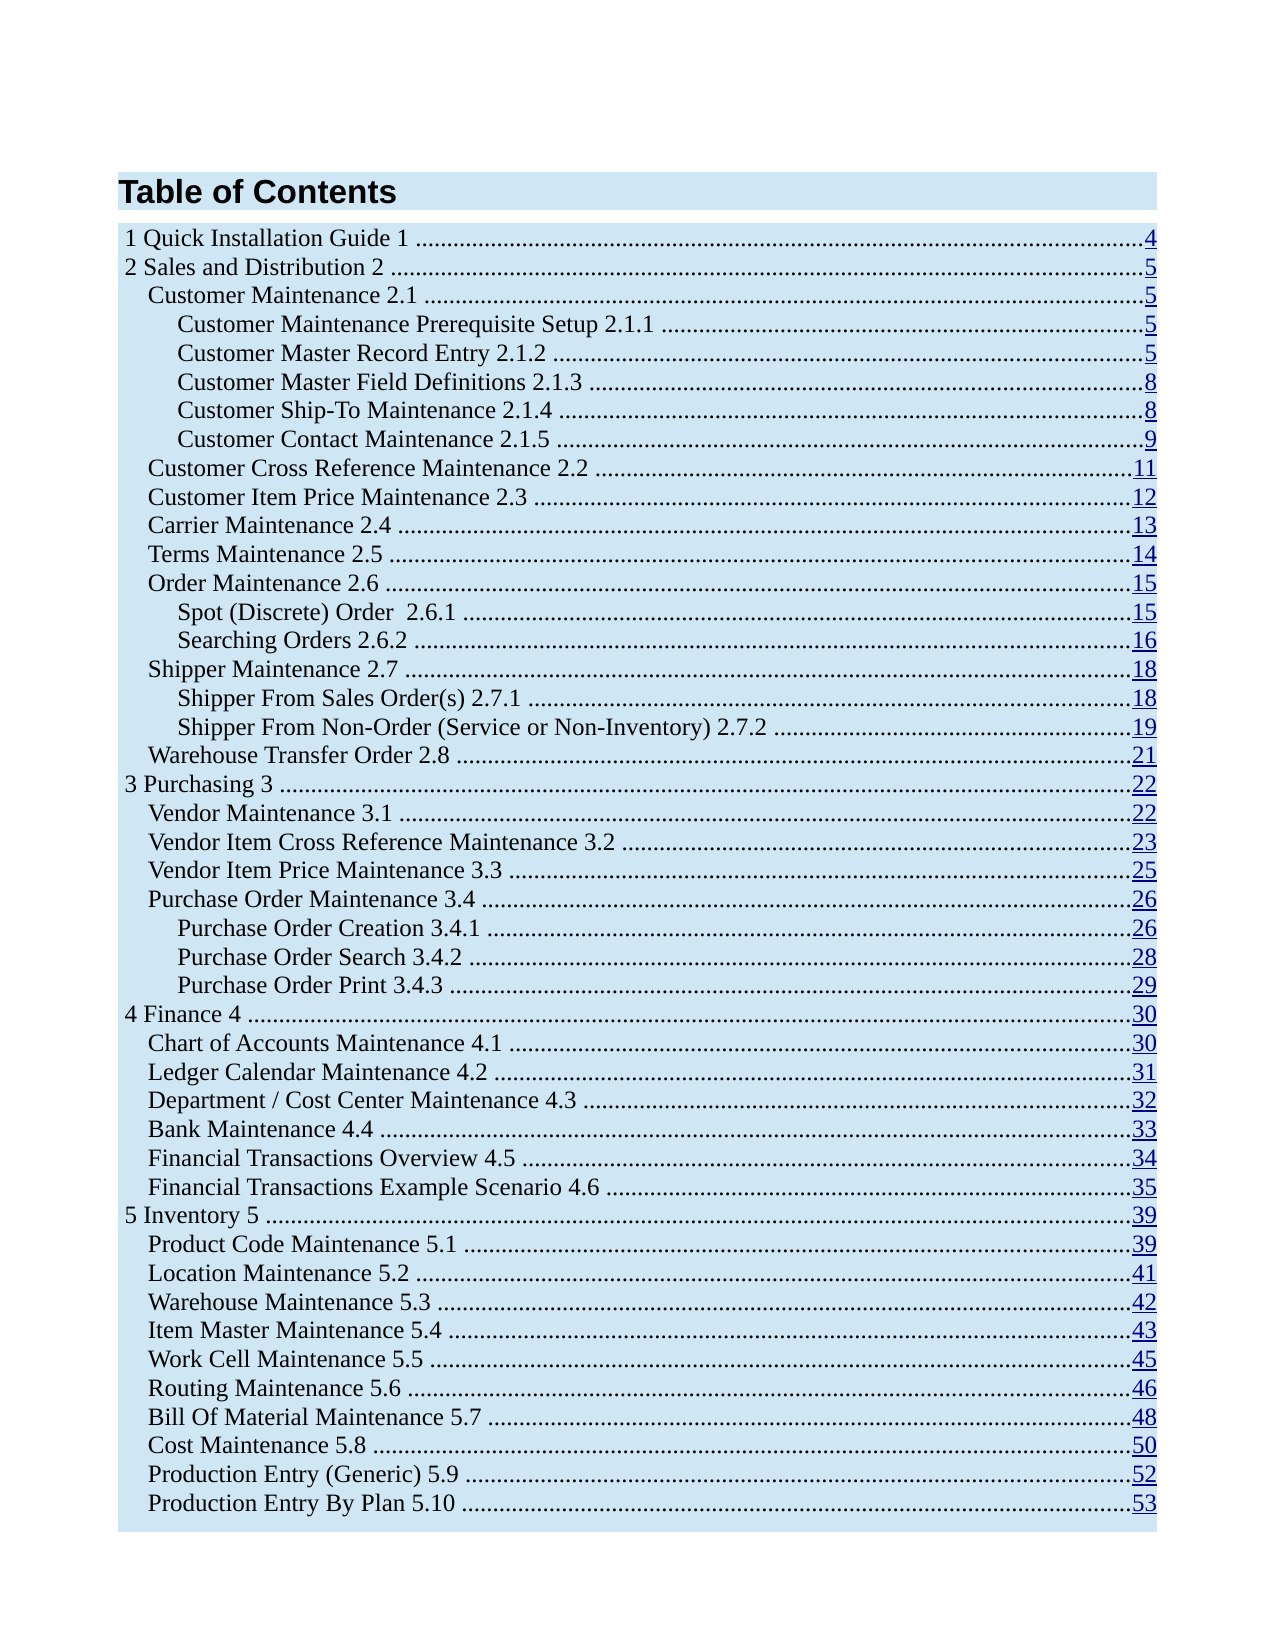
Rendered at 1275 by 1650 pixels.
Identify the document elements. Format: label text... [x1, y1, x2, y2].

text 5 Inventory 5 39 [118, 1200, 1157, 1229]
text Financial Transactions Example Scenario 4.6 35 [148, 1172, 1157, 1200]
text Shipper From Sales Order(s) 2.7.1 18 [177, 683, 1157, 712]
text Purchase Order Search 3.4.2 28 [177, 942, 1157, 970]
text Location Maintenance 5.2 41 [148, 1258, 1157, 1287]
text 1 Quick Installation Guide 1 4 [118, 223, 1157, 252]
text Chart of Accounts Maintenance 4.1 30 [148, 1028, 1157, 1057]
text Cost Maintenance 5.8 50 [148, 1430, 1157, 1459]
text Order Maintenance 2.6 15 [148, 568, 1157, 597]
text Warehouse Maintenance 5.3 42 [148, 1287, 1157, 1315]
text Work Cell Maintenance 5.5 45 [148, 1344, 1157, 1373]
text Purchase Order Print 3.4.3 29 [177, 970, 1157, 999]
text Customer Contact Maintenance 2.1.5 9 [177, 424, 1157, 453]
text Customer Maintenance Prerequisite Setup 2.1.1 5 [177, 309, 1157, 338]
text Customer Maintenance 2.1 5 [148, 280, 1157, 309]
text Shipper Maintenance 2.7 18 [148, 654, 1157, 683]
text Spot (Discrete) Order 2.6.1 15 [177, 597, 1157, 625]
text 2 Sales and Distribution 2 5 [118, 252, 1157, 280]
text Vendor Item Price Maintenance 3.3 25 [148, 855, 1157, 884]
text Routing Maintenance 5.6 46 [148, 1373, 1157, 1402]
text Department / Cost Center Maintenance 4.3 32 [148, 1085, 1157, 1114]
text Terms Maintenance 2.5 14 [148, 539, 1157, 568]
text Customer Master Field Definitions 2.1.3 8 [177, 367, 1157, 395]
subtitle Table of Contents [118, 172, 1157, 210]
text Customer Ship-To Maintenance 2.1.4 8 [177, 395, 1157, 424]
text Bank Maintenance 4.4 33 [148, 1114, 1157, 1143]
text Production Entry (Generic) 5.9 52 [148, 1459, 1157, 1488]
text Searching Orders 2.6.2 16 [177, 625, 1157, 654]
text Purchase Order Creation 3.4.1 26 [177, 913, 1157, 942]
text Customer Item Price Maintenance 2.3 12 [148, 482, 1157, 510]
text Product Code Maintenance 5.1 39 [148, 1229, 1157, 1258]
text 4 Finance 4 30 [118, 999, 1157, 1028]
text Shipper From Non-Order (Service or Non-Inventory) 2.7.2 19 [177, 712, 1157, 740]
text Financial Transactions Overview 4.5 34 [148, 1143, 1157, 1172]
text Warehouse Transfer Order 2.8 21 [148, 740, 1157, 769]
text Bill Of Material Maintenance 5.7 48 [148, 1402, 1157, 1430]
text Vendor Maintenance 3.1 22 [148, 798, 1157, 827]
text Customer Cross Reference Maintenance 2.2 11 [148, 453, 1157, 482]
text Purchase Order Maintenance 3.4 26 [148, 884, 1157, 913]
text 3 Purchasing 3 22 [118, 769, 1157, 798]
text Production Entry By Plan 5.10 53 [148, 1488, 1157, 1517]
text Ledger Calendar Maintenance 4.2 31 [148, 1057, 1157, 1085]
text Item Master Maintenance 5.4 43 [148, 1315, 1157, 1344]
text Vendor Item Cross Reference Maintenance 3.2 23 [148, 827, 1157, 855]
text Carrier Maintenance 2.4 13 [148, 510, 1157, 539]
text Customer Master Record Entry 2.1.2 5 [177, 338, 1157, 367]
